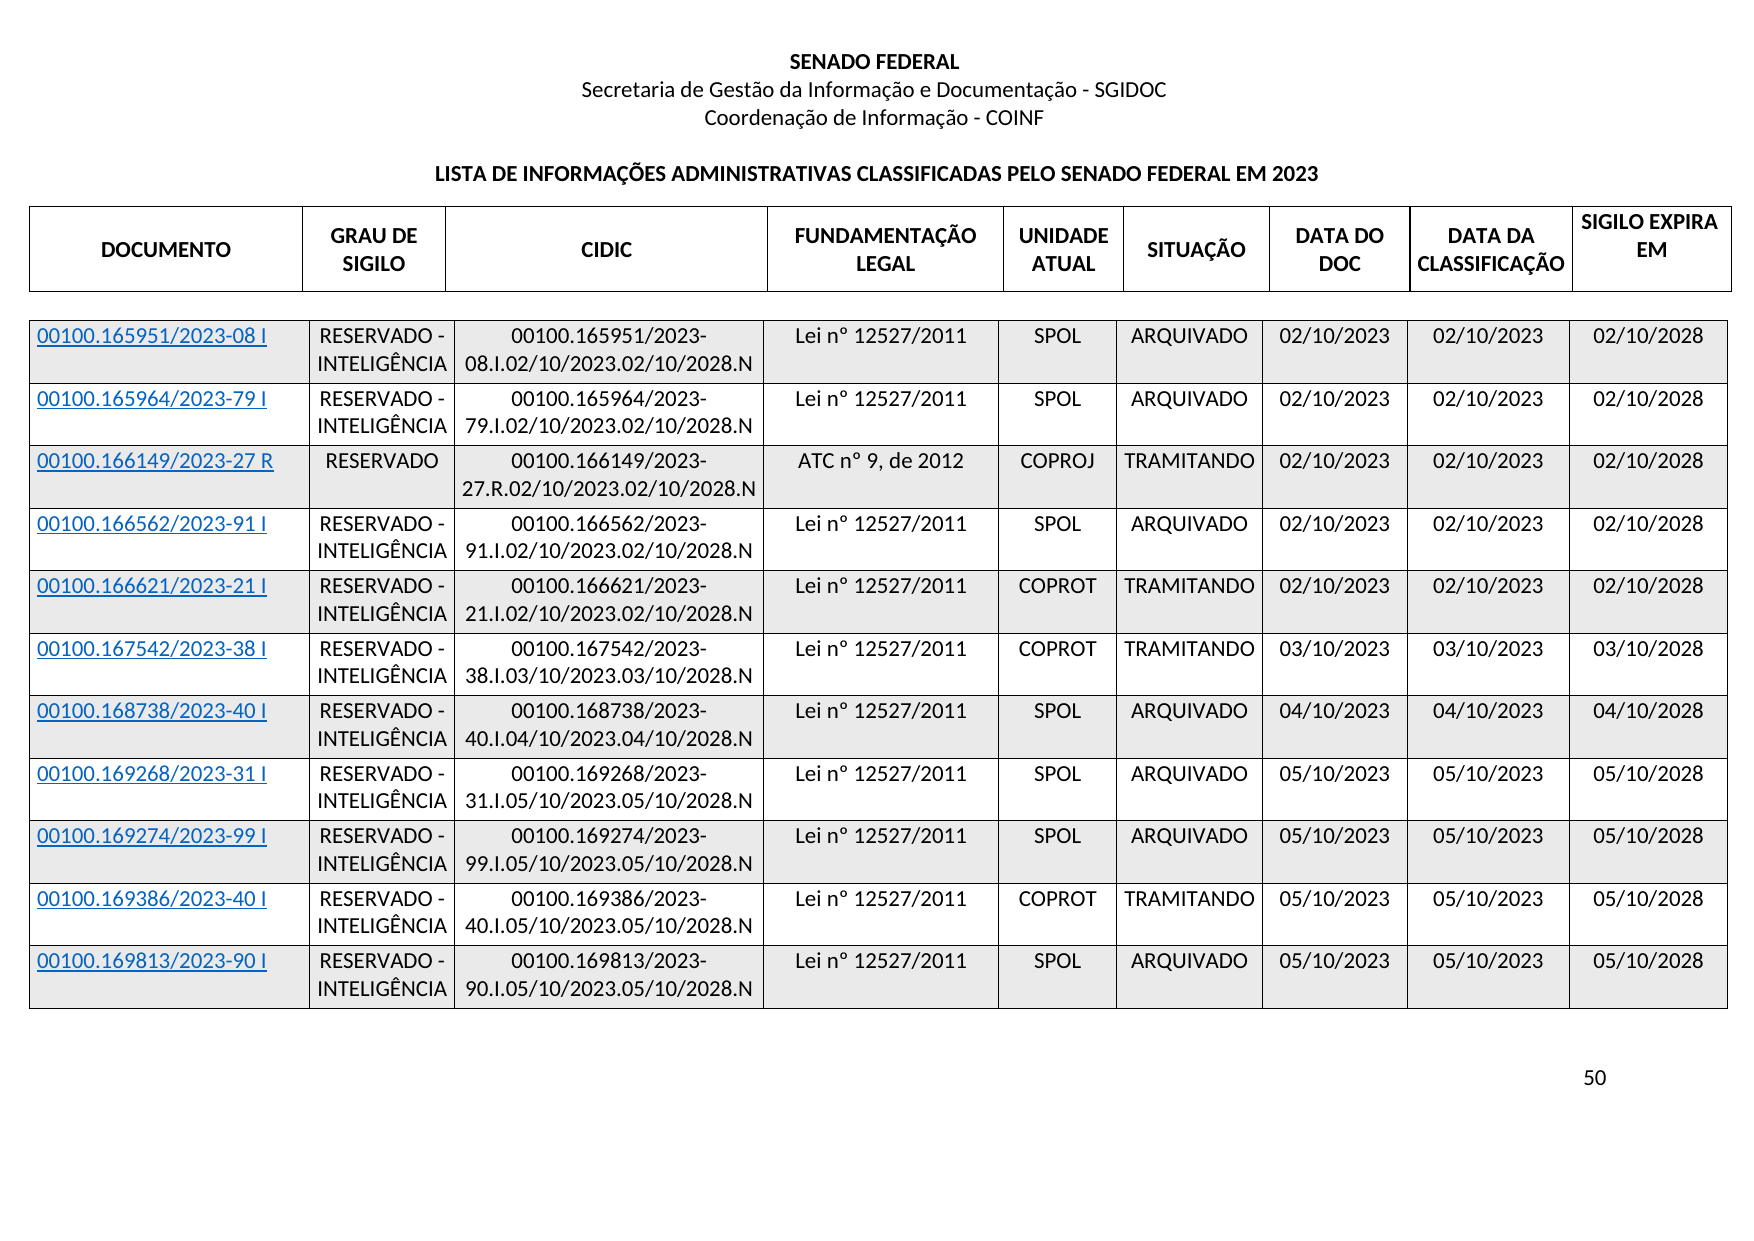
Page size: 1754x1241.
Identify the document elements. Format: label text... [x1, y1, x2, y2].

table_cell 00100.167542/2023-38 I [30, 634, 309, 695]
table_cell 00100.169813/2023-90.I.05/10/2023.05/10/2028.N [455, 946, 763, 1008]
table_cell 00100.169386/2023-40.I.05/10/2023.05/10/2028.N [455, 884, 763, 945]
table_cell 05/10/2023 [1263, 946, 1407, 1008]
table_cell 02/10/2023 [1408, 509, 1569, 570]
table_cell ATC nº 9, de 2012 [764, 446, 998, 508]
table_cell TRAMITANDO [1117, 634, 1262, 695]
table_cell Lei nº 12527/2011 [764, 759, 998, 820]
table_cell 05/10/2023 [1263, 821, 1407, 883]
table_cell 00100.165951/2023-08 I [30, 321, 309, 383]
table_cell 00100.169268/2023-31.I.05/10/2023.05/10/2028.N [455, 759, 763, 820]
table_cell TRAMITANDO [1117, 884, 1262, 945]
table_cell RESERVADO - INTELIGÊNCIA [310, 884, 454, 945]
table_cell 03/10/2023 [1408, 634, 1569, 695]
table_cell 00100.167542/2023-38.I.03/10/2023.03/10/2028.N [455, 634, 763, 695]
table_cell 05/10/2028 [1570, 884, 1727, 945]
table_cell 03/10/2028 [1570, 634, 1727, 695]
table_cell 05/10/2023 [1263, 884, 1407, 945]
table_cell 00100.166621/2023-21 I [30, 571, 309, 633]
table_cell RESERVADO [310, 446, 454, 508]
table_cell 00100.169268/2023-31 I [30, 759, 309, 820]
table_cell SPOL [999, 509, 1116, 570]
table_cell 00100.165964/2023-79.I.02/10/2023.02/10/2028.N [455, 384, 763, 445]
table_cell RESERVADO - INTELIGÊNCIA [310, 634, 454, 695]
table_cell TRAMITANDO [1117, 571, 1262, 633]
table_cell 00100.165951/2023-08.I.02/10/2023.02/10/2028.N [455, 321, 763, 383]
table_cell 00100.169813/2023-90 I [30, 946, 309, 1008]
table_cell SPOL [999, 321, 1116, 383]
table_cell Lei nº 12527/2011 [764, 634, 998, 695]
table_cell 02/10/2028 [1570, 509, 1727, 570]
table_cell 05/10/2023 [1408, 884, 1569, 945]
table_cell 05/10/2023 [1408, 821, 1569, 883]
table_cell 00100.166562/2023-91.I.02/10/2023.02/10/2028.N [455, 509, 763, 570]
table_cell Lei nº 12527/2011 [764, 321, 998, 383]
table_cell Lei nº 12527/2011 [764, 384, 998, 445]
table_cell 04/10/2028 [1570, 696, 1727, 758]
table_cell 05/10/2023 [1263, 759, 1407, 820]
table_cell 03/10/2023 [1263, 634, 1407, 695]
table_cell 02/10/2023 [1263, 446, 1407, 508]
table_cell Lei nº 12527/2011 [764, 821, 998, 883]
table_cell 00100.169274/2023-99 I [30, 821, 309, 883]
table_cell 05/10/2023 [1408, 946, 1569, 1008]
table_cell 00100.168738/2023-40.I.04/10/2023.04/10/2028.N [455, 696, 763, 758]
table_cell 00100.169274/2023-99.I.05/10/2023.05/10/2028.N [455, 821, 763, 883]
table_cell RESERVADO - INTELIGÊNCIA [310, 384, 454, 445]
table_cell 05/10/2028 [1570, 759, 1727, 820]
table_cell Lei nº 12527/2011 [764, 884, 998, 945]
table_cell ARQUIVADO [1117, 384, 1262, 445]
table_cell COPROT [999, 634, 1116, 695]
table_cell ARQUIVADO [1117, 821, 1262, 883]
table_cell Lei nº 12527/2011 [764, 571, 998, 633]
table_cell 02/10/2023 [1263, 571, 1407, 633]
table_cell SPOL [999, 384, 1116, 445]
table_cell 02/10/2023 [1408, 384, 1569, 445]
table_cell 04/10/2023 [1408, 696, 1569, 758]
table_cell 05/10/2028 [1570, 821, 1727, 883]
table_cell 04/10/2023 [1263, 696, 1407, 758]
table_cell COPROT [999, 571, 1116, 633]
table_cell RESERVADO - INTELIGÊNCIA [310, 571, 454, 633]
table_cell COPROT [999, 884, 1116, 945]
table_cell RESERVADO - INTELIGÊNCIA [310, 509, 454, 570]
table_cell RESERVADO - INTELIGÊNCIA [310, 696, 454, 758]
table_cell Lei nº 12527/2011 [764, 946, 998, 1008]
table_cell RESERVADO - INTELIGÊNCIA [310, 321, 454, 383]
table_cell SPOL [999, 821, 1116, 883]
table_cell 00100.166562/2023-91 I [30, 509, 309, 570]
table_cell RESERVADO - INTELIGÊNCIA [310, 759, 454, 820]
table_cell COPROJ [999, 446, 1116, 508]
table_cell 02/10/2028 [1570, 321, 1727, 383]
table_cell SPOL [999, 696, 1116, 758]
table_cell 00100.165964/2023-79 I [30, 384, 309, 445]
table_cell ARQUIVADO [1117, 509, 1262, 570]
table_cell Lei nº 12527/2011 [764, 696, 998, 758]
table_cell 02/10/2023 [1263, 321, 1407, 383]
table_cell RESERVADO - INTELIGÊNCIA [310, 946, 454, 1008]
table_cell Lei nº 12527/2011 [764, 509, 998, 570]
table_cell ARQUIVADO [1117, 321, 1262, 383]
table_cell 02/10/2023 [1263, 384, 1407, 445]
table_cell 02/10/2028 [1570, 446, 1727, 508]
table_cell ARQUIVADO [1117, 759, 1262, 820]
table_cell 05/10/2028 [1570, 946, 1727, 1008]
table_cell 02/10/2028 [1570, 384, 1727, 445]
table_cell 02/10/2028 [1570, 571, 1727, 633]
table_cell 05/10/2023 [1408, 759, 1569, 820]
table_cell ARQUIVADO [1117, 696, 1262, 758]
table_cell TRAMITANDO [1117, 446, 1262, 508]
table_cell SPOL [999, 759, 1116, 820]
table_cell SPOL [999, 946, 1116, 1008]
table_cell 02/10/2023 [1408, 571, 1569, 633]
table_cell RESERVADO - INTELIGÊNCIA [310, 821, 454, 883]
table_cell 00100.168738/2023-40 I [30, 696, 309, 758]
table_cell 02/10/2023 [1408, 446, 1569, 508]
table_cell 00100.166621/2023-21.I.02/10/2023.02/10/2028.N [455, 571, 763, 633]
table_cell 02/10/2023 [1263, 509, 1407, 570]
table_cell ARQUIVADO [1117, 946, 1262, 1008]
table_cell 02/10/2023 [1408, 321, 1569, 383]
table_cell 00100.166149/2023-27 R [30, 446, 309, 508]
table_cell 00100.166149/2023-27.R.02/10/2023.02/10/2028.N [455, 446, 763, 508]
table_cell 00100.169386/2023-40 I [30, 884, 309, 945]
